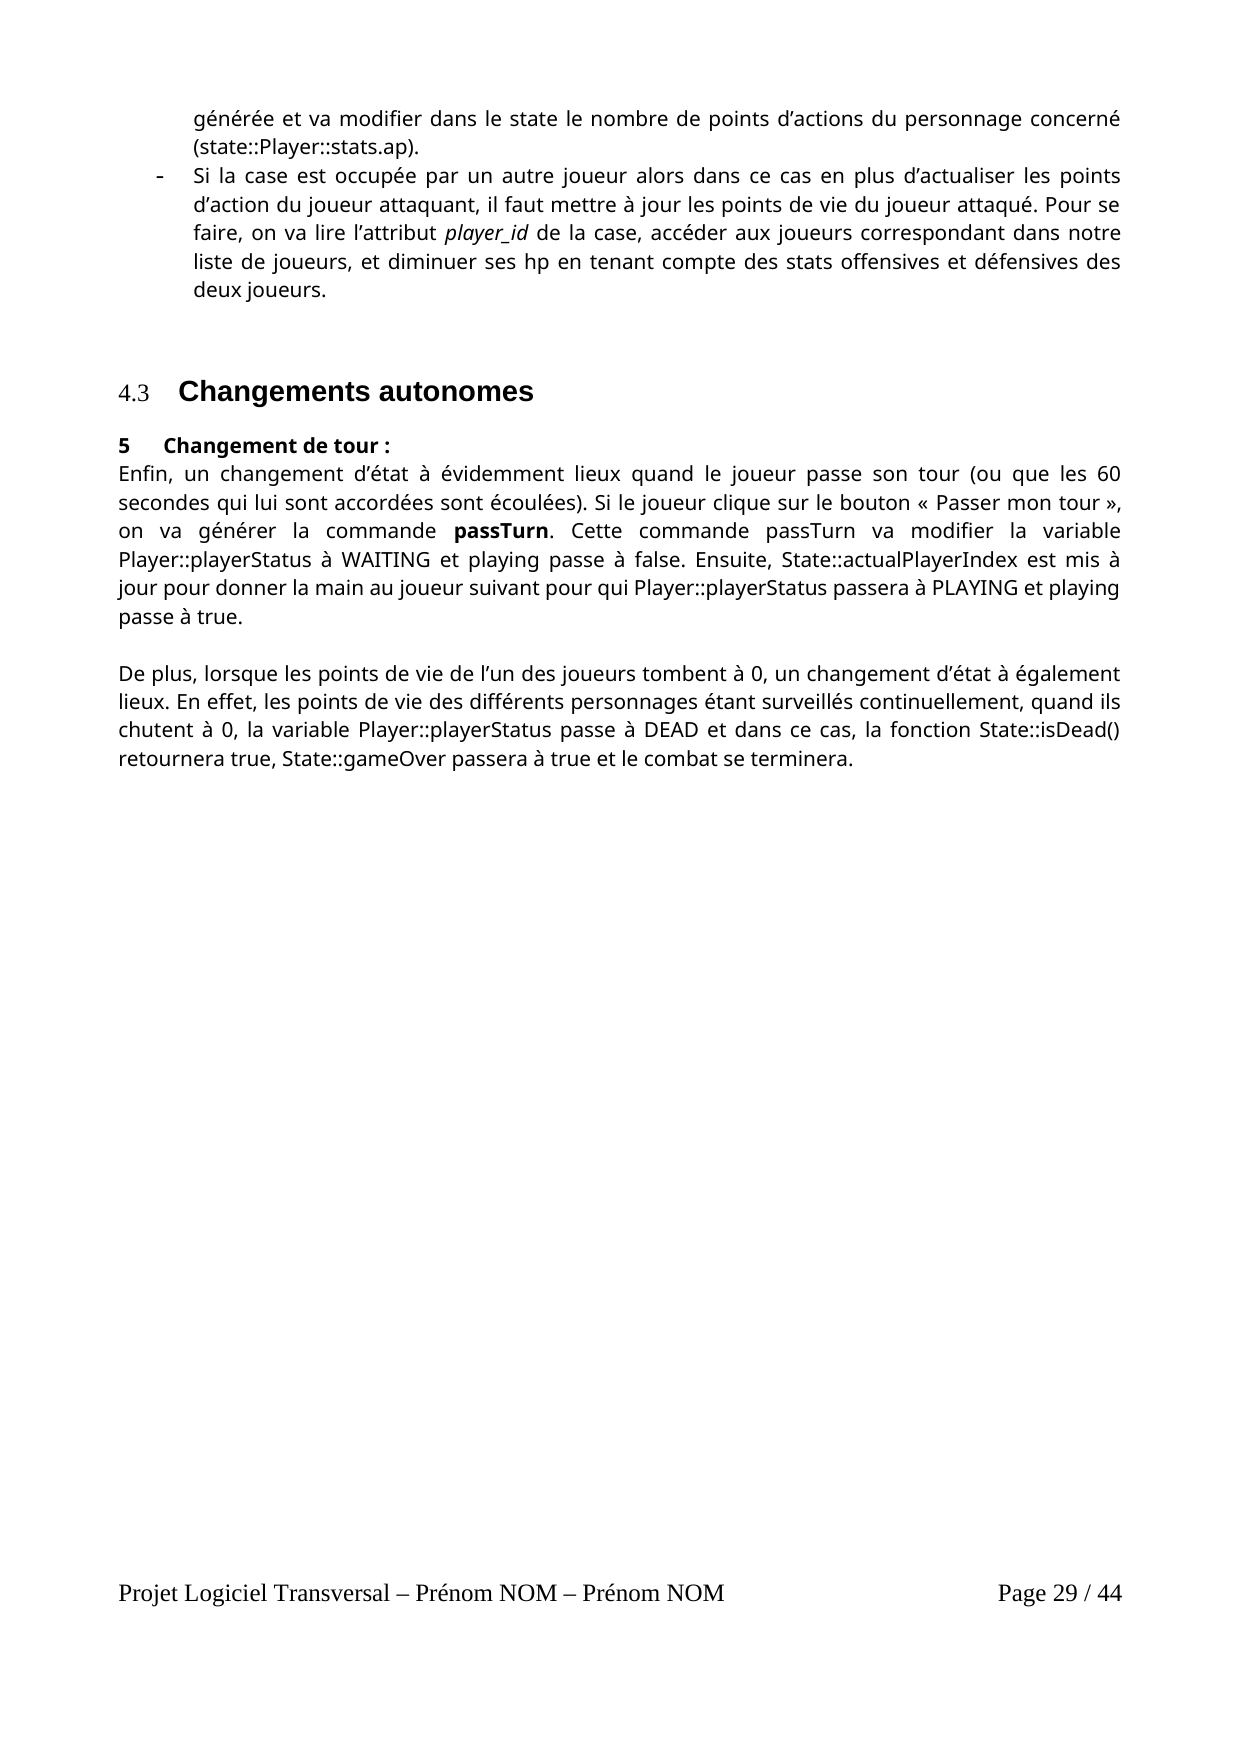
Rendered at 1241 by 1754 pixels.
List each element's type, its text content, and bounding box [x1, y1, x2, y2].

text Enfin, un changement d’état à évidemment lieux quand le joueur passe son tour (ou que les 60 secondes qui lui sont accordées sont écoulées). Si le joueur clique sur le bouton « Passer mon tour », on va générer la commande passTurn. Cette commande passTurn va modifier la variable Player::playerStatus à WAITING et playing passe à false. Ensuite, State::actualPlayerIndex est mis à jour pour donner la main au joueur suivant pour qui Player::playerStatus passera à PLAYING et playing passe à true. [118, 459, 1122, 630]
list générée et va modifier dans le state le nombre de points d’actions du personnage concerné (state::Player::stats.ap). [156, 104, 1122, 161]
list Si la case est occupée par un autre joueur alors dans ce cas en plus d’actualiser les points d’action du joueur attaquant, il faut mettre à jour les points de vie du joueur attaqué. Pour se faire, on va lire l’attribut player_id de la case, accéder aux joueurs correspondant dans notre liste de joueurs, et diminuer ses hp en tenant compte des stats offensives et défensives des deux joueurs. [156, 161, 1122, 304]
text De plus, lorsque les points de vie de l’un des joueurs tombent à 0, un changement d’état à également lieux. En effet, les points de vie des différents personnages étant surveillés continuellement, quand ils chutent à 0, la variable Player::playerStatus passe à DEAD et dans ce cas, la fonction State::isDead() retournera true, State::gameOver passera à true et le combat se terminera. [118, 659, 1122, 772]
list Changements autonomes [118, 374, 1122, 407]
list Changement de tour : [118, 431, 1122, 459]
